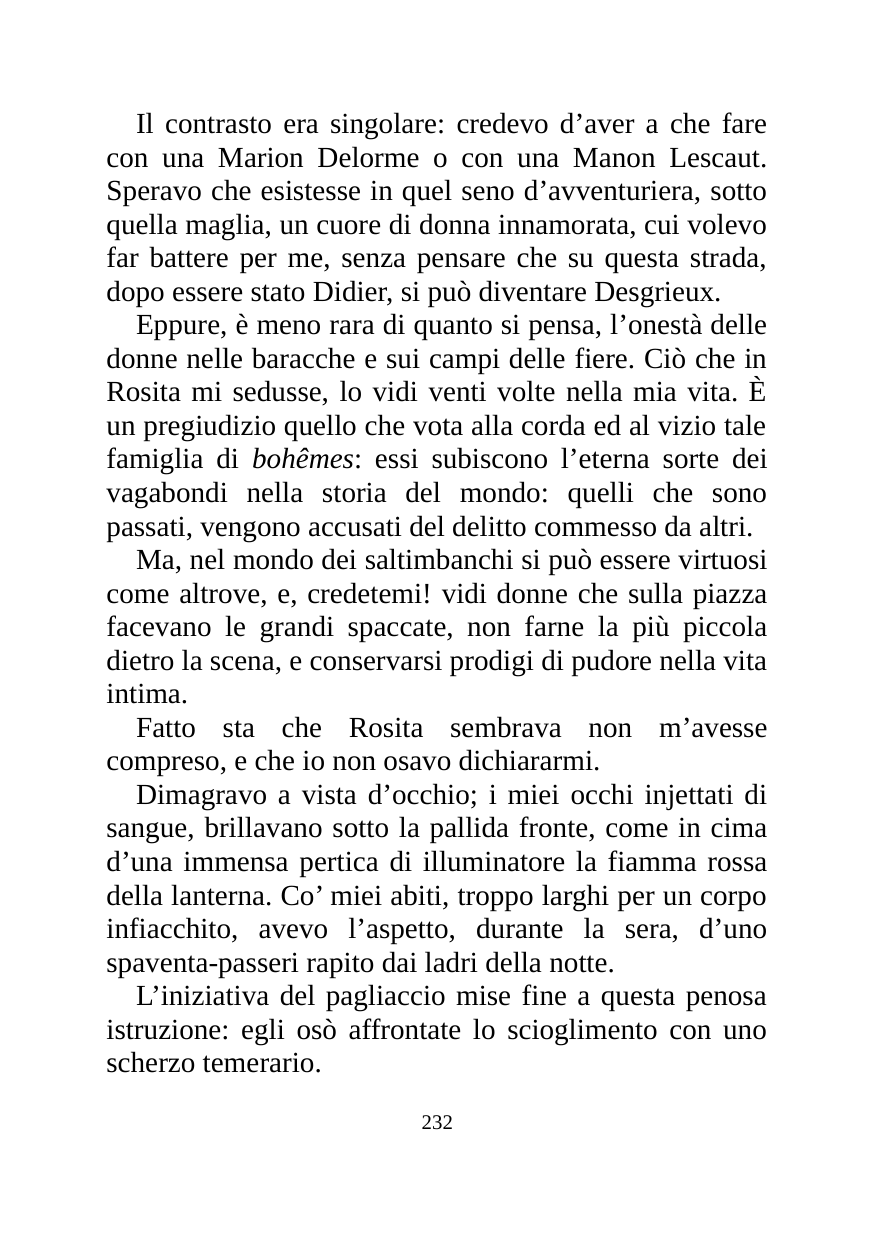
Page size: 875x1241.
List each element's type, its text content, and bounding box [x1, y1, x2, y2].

text Ma, nel mondo dei saltimbanchi si può essere virtuosi come altrove, e, credetemi! vidi donne che sulla piazza facevano le grandi spaccate, non farne la più piccola dietro la scena, e conservarsi prodigi di pudore nella vita intima. [106, 542, 768, 710]
text Dimagravo a vista d’occhio; i miei occhi injettati di sangue, brillavano sotto la pallida fronte, come in cima d’una immensa pertica di illuminatore la fiamma rossa della lanterna. Co’ miei abiti, troppo larghi per un corpo infiacchito, avevo l’aspetto, durante la sera, d’uno spaventa-passeri rapito dai ladri della notte. [106, 777, 768, 978]
text Il contrasto era singolare: credevo d’aver a che fare con una Marion Delorme o con una Manon Lescaut. Speravo che esistesse in quel seno d’avventuriera, sotto quella maglia, un cuore di donna innamorata, cui volevo far battere per me, senza pensare che su questa strada, dopo essere stato Didier, si può diventare Desgrieux. [106, 106, 768, 307]
text L’iniziativa del pagliaccio mise fine a questa penosa istruzione: egli osò affrontate lo scioglimento con uno scherzo temerario. [106, 978, 768, 1079]
text Eppure, è meno rara di quanto si pensa, l’onestà delle donne nelle baracche e sui campi delle fiere. Ciò che in Rosita mi sedusse, lo vidi venti volte nella mia vita. È un pregiudizio quello che vota alla corda ed al vizio tale famiglia di bohêmes: essi subiscono l’eterna sorte dei vagabondi nella storia del mondo: quelli che sono passati, vengono accusati del delitto commesso da altri. [106, 307, 768, 542]
text Fatto sta che Rosita sembrava non m’avesse compreso, e che io non osavo dichiararmi. [106, 710, 768, 777]
